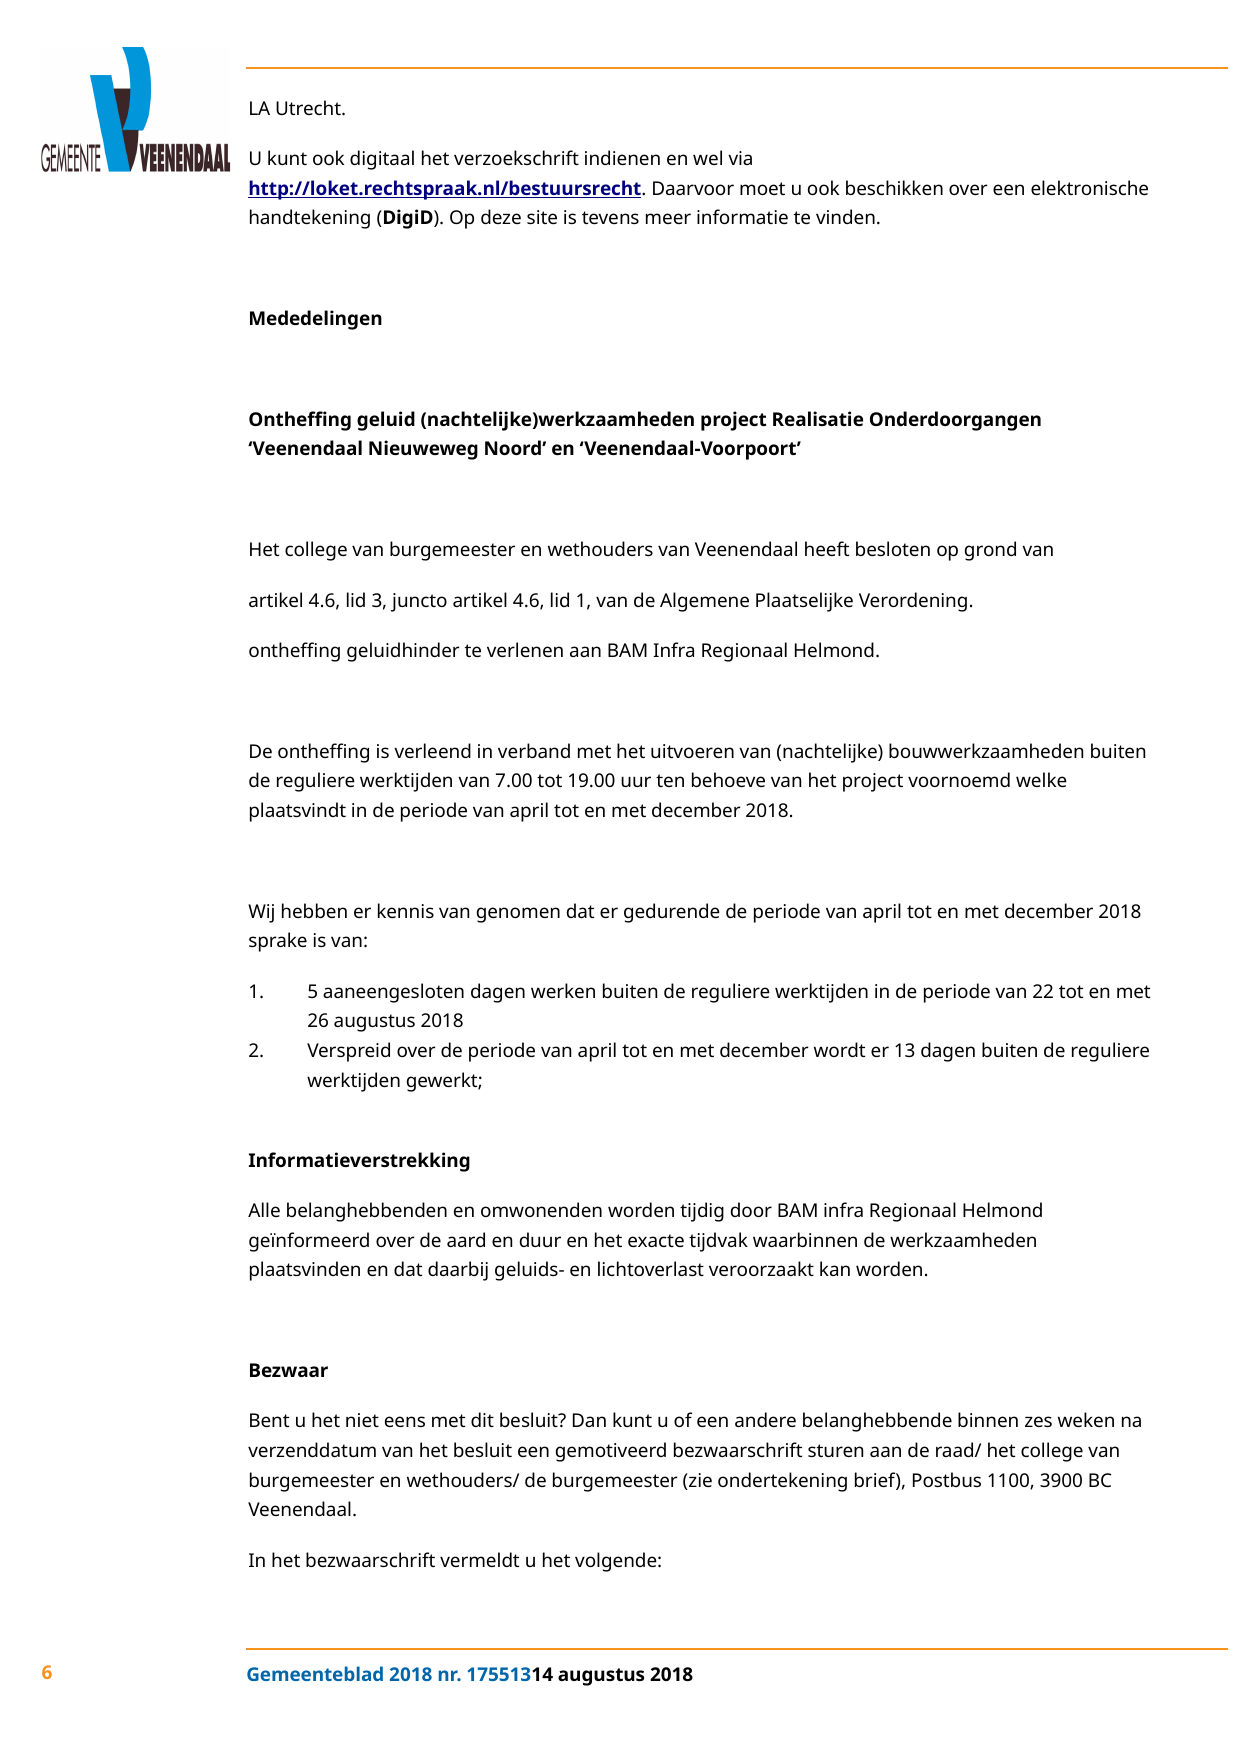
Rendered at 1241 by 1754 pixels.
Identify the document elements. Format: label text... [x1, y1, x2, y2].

text artikel 4.6, lid 3, juncto artikel 4.6, lid 1, van de Algemene Plaatselijke Verordening. [248, 587, 1152, 613]
text Wij hebben er kennis van genomen dat er gedurende de periode van april tot en met december 2018 sprake is van: [248, 898, 1152, 953]
text Ontheffing geluid (nachtelijke)werkzaamheden project Realisatie Onderdoorgangen ‘Veenendaal Nieuweweg Noord’ en ‘Veenendaal-Voorpoort’ [248, 406, 1152, 461]
text Mededelingen [248, 305, 1152, 331]
text Bent u het niet eens met dit besluit? Dan kunt u of een andere belanghebbende binnen zes weken na verzenddatum van het besluit een gemotiveerd bezwaarschrift sturen aan de raad/ het college van burgemeester en wethouders/ de burgemeester (zie ondertekening brief), Postbus 1100, 3900 BC Veenendaal. [248, 1408, 1152, 1522]
text LA Utrecht. [248, 95, 1152, 121]
text Informatieverstrekking [248, 1147, 1152, 1173]
text Bezwaar [248, 1357, 1152, 1383]
list 5 aaneengesloten dagen werken buiten de reguliere werktijden in de periode van 22 tot en met 26 augustus 2018 [248, 978, 1152, 1033]
text In het bezwaarschrift vermeldt u het volgende: [248, 1547, 1152, 1573]
text De ontheffing is verleend in verband met het uitvoeren van (nachtelijke) bouwwerkzaamheden buiten de reguliere werktijden van 7.00 tot 19.00 uur ten behoeve van het project voornoemd welke plaatsvindt in de periode van april tot en met december 2018. [248, 738, 1152, 823]
text Alle belanghebbenden en omwonenden worden tijdig door BAM infra Regionaal Helmond geïnformeerd over de aard en duur en het exacte tijdvak waarbinnen de werkzaamheden plaatsvinden en dat daarbij geluids- en lichtoverlast veroorzaakt kan worden. [248, 1197, 1152, 1282]
list Verspreid over de periode van april tot en met december wordt er 13 dagen buiten de reguliere werktijden gewerkt; [248, 1037, 1152, 1093]
text ontheffing geluidhinder te verlenen aan BAM Infra Regionaal Helmond. [248, 637, 1152, 663]
text U kunt ook digitaal het verzoekschrift indienen en wel via http://loket.rechtspraak.nl/bestuursrecht. Daarvoor moet u ook beschikken over een elektronische handtekening (DigiD). Op deze site is tevens meer informatie te vinden. [248, 145, 1152, 230]
picture [123, 47, 231, 172]
text Het college van burgemeester en wethouders van Veenendaal heeft besloten op grond van [248, 536, 1152, 562]
picture [41, 47, 130, 172]
